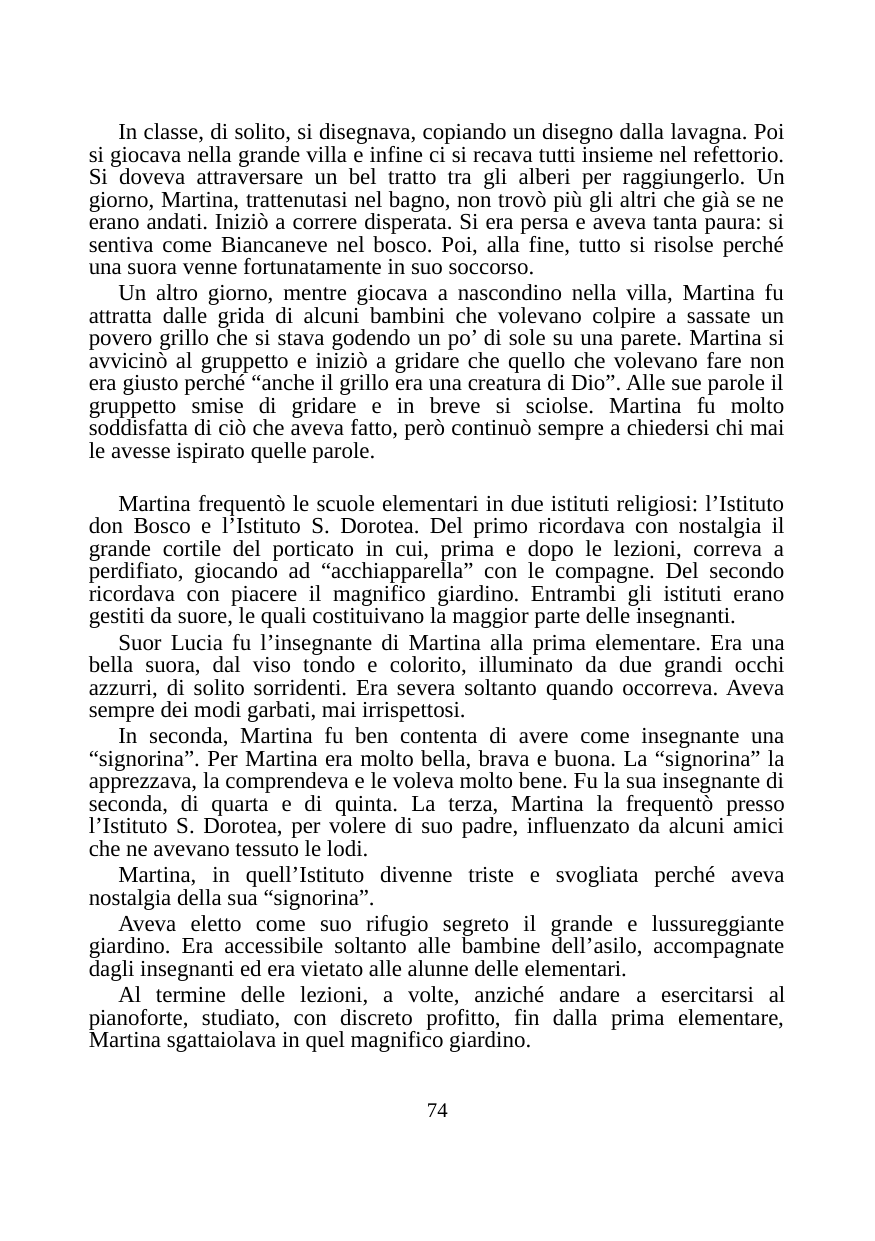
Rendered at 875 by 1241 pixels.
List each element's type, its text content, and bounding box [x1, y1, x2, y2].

text Martina, in quell’Istituto divenne triste e svogliata perché aveva nostalgia della sua “signorina”. [88, 861, 786, 910]
text Suor Lucia fu l’insegnante di Martina alla prima elementare. Era una bella suora, dal viso tondo e colorito, illuminato da due grandi occhi azzurri, di solito sorridenti. Era severa soltanto quando occorreva. Aveva sempre dei modi garbati, mai irrispettosi. [88, 628, 786, 722]
text In classe, di solito, si disegnava, copiando un disegno dalla lavagna. Poi si giocava nella grande villa e infine ci si recava tutti insieme nel refettorio. Si doveva attraversare un bel tratto tra gli alberi per raggiungerlo. Un giorno, Martina, trattenutasi nel bagno, non trovò più gli altri che già se ne erano andati. Iniziò a correre disperata. Si era persa e aveva tanta paura: si sentiva come Biancaneve nel bosco. Poi, alla fine, tutto si risolse perché una suora venne fortunatamente in suo soccorso. [88, 118, 786, 279]
text Al termine delle lezioni, a volte, anziché andare a esercitarsi al pianoforte, studiato, con discreto profitto, fin dalla prima elementare, Martina sgattaiolava in quel magnifico giardino. [88, 981, 786, 1053]
text Un altro giorno, mentre giocava a nascondino nella villa, Martina fu attratta dalle grida di alcuni bambini che volevano colpire a sassate un povero grillo che si stava godendo un po’ di sole su una parete. Martina si avvicinò al gruppetto e iniziò a gridare che quello che volevano fare non era giusto perché “anche il grillo era una creatura di Dio”. Alle sue parole il gruppetto smise di gridare e in breve si sciolse. Martina fu molto soddisfatta di ciò che aveva fatto, però continuò sempre a chiedersi chi mai le avesse ispirato quelle parole. [88, 279, 786, 463]
text Martina frequentò le scuole elementari in due istituti religiosi: l’Istituto don Bosco e l’Istituto S. Dorotea. Del primo ricordava con nostalgia il grande cortile del porticato in cui, prima e dopo le lezioni, correva a perdifiato, giocando ad “acchiapparella” con le compagne. Del secondo ricordava con piacere il magnifico giardino. Entrambi gli istituti erano gestiti da suore, le quali costituivano la maggior parte delle insegnanti. [88, 490, 786, 628]
text Aveva eletto come suo rifugio segreto il grande e lussureggiante giardino. Era accessibile soltanto alle bambine dell’asilo, accompagnate dagli insegnanti ed era vietato alle alunne delle elementari. [88, 910, 786, 981]
text In seconda, Martina fu ben contenta di avere come insegnante una “signorina”. Per Martina era molto bella, brava e buona. La “signorina” la apprezzava, la comprendeva e le voleva molto bene. Fu la sua insegnante di seconda, di quarta e di quinta. La terza, Martina la frequentò presso l’Istituto S. Dorotea, per volere di suo padre, influenzato da alcuni amici che ne avevano tessuto le lodi. [88, 722, 786, 861]
